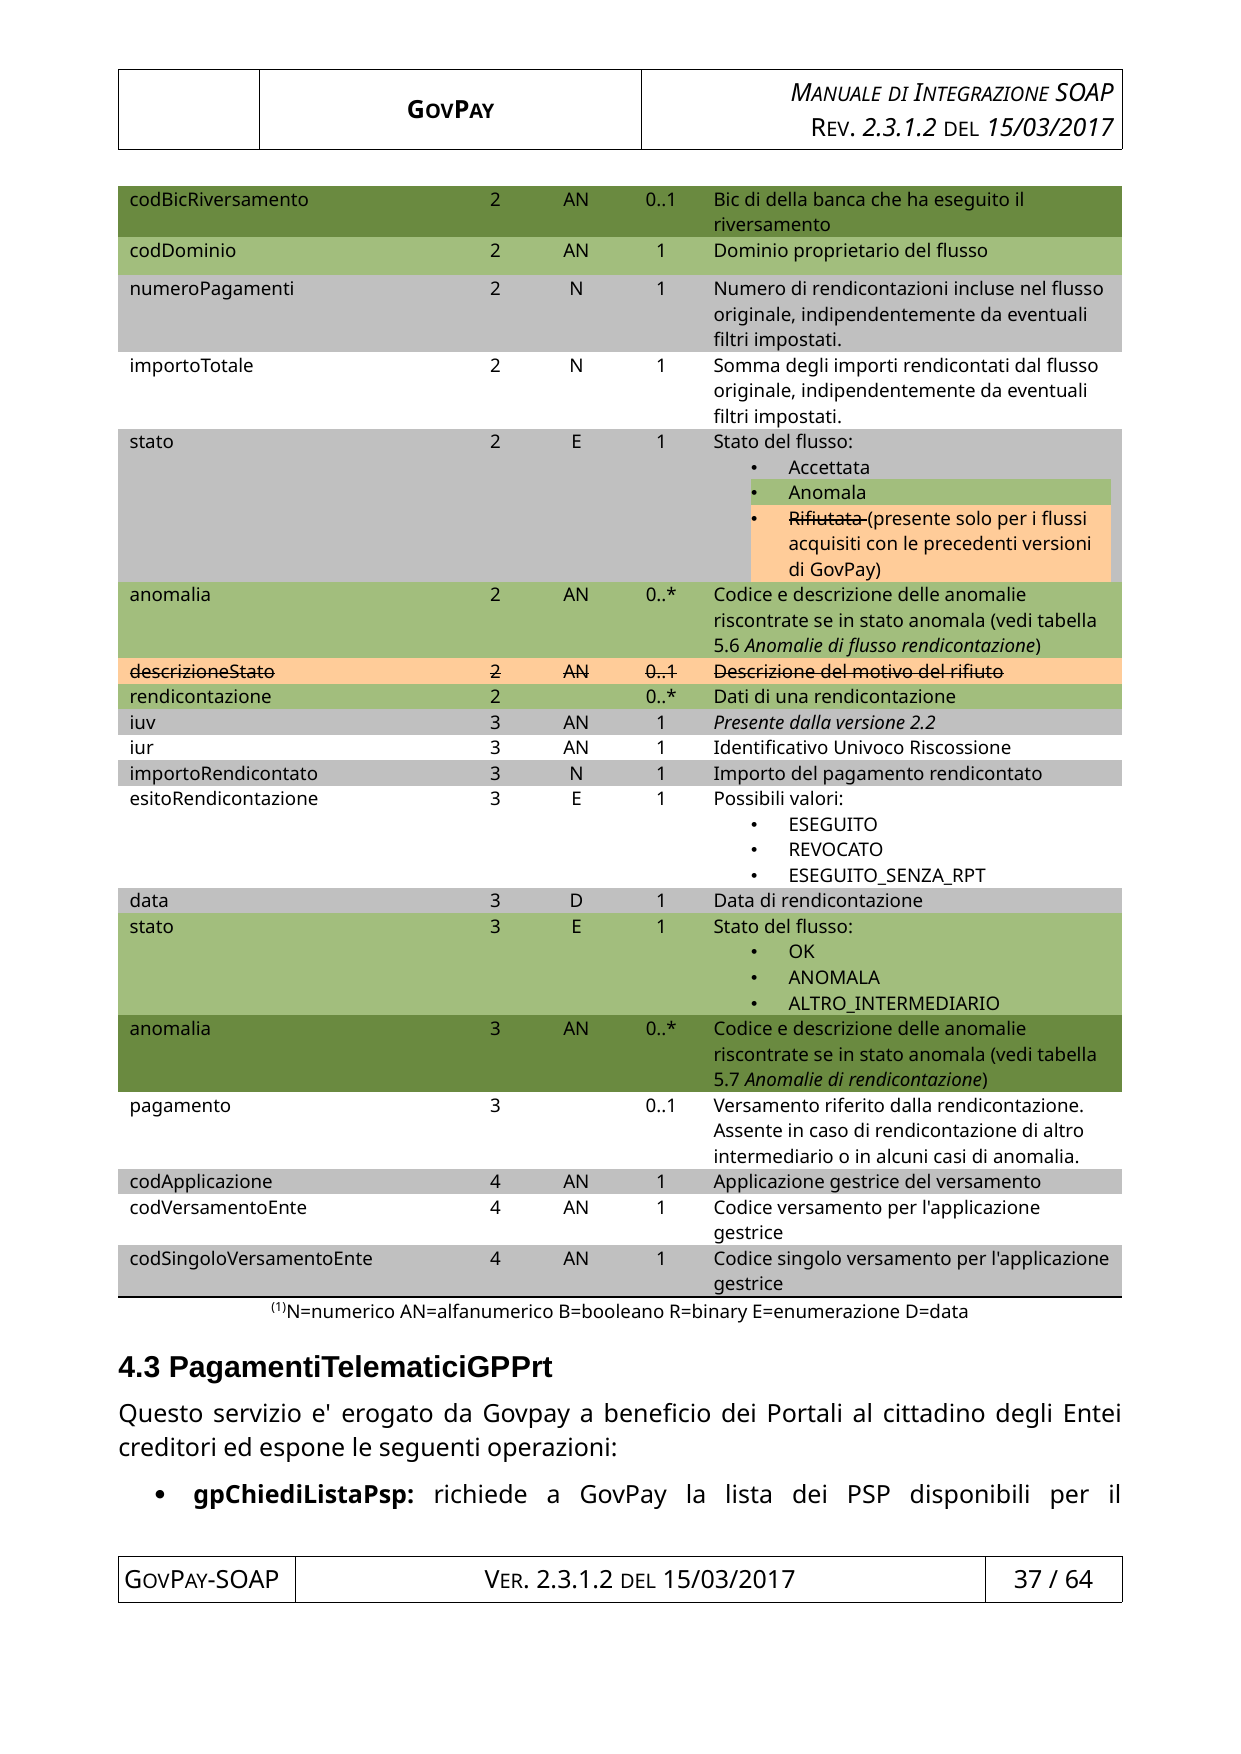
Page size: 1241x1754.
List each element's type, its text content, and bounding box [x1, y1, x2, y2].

table_cell N [532, 352, 620, 428]
table_cell AN [532, 709, 620, 735]
table_cell AN [532, 582, 620, 658]
table_cell N [532, 275, 620, 352]
table_cell N [532, 760, 620, 786]
table_cell 1 [620, 709, 702, 735]
table_cell AN [532, 186, 620, 237]
table_cell Bic di della banca che ha eseguito il riversamento [702, 186, 1122, 237]
table_cell 1 [620, 352, 702, 428]
table_cell Possibili valori: ESEGUITO REVOCATO ESEGUITO_SENZA_RPT [702, 786, 1122, 888]
table_cell stato [118, 913, 458, 1015]
table_cell E [532, 913, 620, 1015]
table_cell importoRendicontato [118, 760, 458, 786]
table_cell 1 [620, 1194, 702, 1245]
table_cell 4 [458, 1194, 532, 1245]
text Questo servizio e' erogato da Govpay a beneficio dei Portali al cittadino degli Entei creditori ed espone le seguenti operazioni: [118, 1396, 1122, 1464]
list gpChiediListaPsp: richiede a GovPay la lista dei PSP disponibili per il [156, 1477, 1122, 1511]
table_cell codVersamentoEnte [118, 1194, 458, 1245]
table_cell Versamento riferito dalla rendicontazione. Assente in caso di rendicontazione di altro intermediario o in alcuni casi di anomalia. [702, 1092, 1122, 1168]
table_cell numeroPagamenti [118, 275, 458, 352]
table_cell AN [532, 1245, 620, 1296]
table_cell AN [532, 658, 620, 684]
table_cell codApplicazione [118, 1169, 458, 1194]
table_cell Somma degli importi rendicontati dal flusso originale, indipendentemente da eventuali filtri impostati. [702, 352, 1122, 428]
table_cell 3 [458, 735, 532, 760]
table_cell 0..* [620, 582, 702, 658]
table_cell E [532, 786, 620, 888]
table_cell codSingoloVersamentoEnte [118, 1245, 458, 1296]
table_cell 4 [458, 1245, 532, 1296]
table_cell AN [532, 1015, 620, 1092]
table_cell 1 [620, 786, 702, 888]
table_cell Dati di una rendicontazione [702, 684, 1122, 709]
table_cell 1 [620, 913, 702, 1015]
table_cell 0..1 [620, 186, 702, 237]
table_cell Identificativo Univoco Riscossione [702, 735, 1122, 760]
table_cell AN [532, 1169, 620, 1194]
table_cell 1 [620, 1245, 702, 1296]
table_cell data [118, 888, 458, 913]
table_cell 1 [620, 735, 702, 760]
table_cell 2 [458, 429, 532, 582]
table_cell esitoRendicontazione [118, 786, 458, 888]
text (1)N=numerico AN=alfanumerico B=booleano R=binary E=enumerazione D=data [118, 1298, 1122, 1324]
table_cell 4 [458, 1169, 532, 1194]
table_cell stato [118, 429, 458, 582]
table_cell 3 [458, 709, 532, 735]
table_cell 1 [620, 760, 702, 786]
table_cell AN [532, 735, 620, 760]
table_cell Data di rendicontazione [702, 888, 1122, 913]
table_cell 2 [458, 275, 532, 352]
table_cell 0..1 [620, 1092, 702, 1168]
table_cell descrizioneStato [118, 658, 458, 684]
table_cell iuv [118, 709, 458, 735]
table_cell 3 [458, 760, 532, 786]
table_cell 0..* [620, 684, 702, 709]
table_cell AN [532, 1194, 620, 1245]
table_cell anomalia [118, 582, 458, 658]
table_cell Dominio proprietario del flusso [702, 237, 1122, 275]
table_cell AN [532, 237, 620, 275]
table_cell 1 [620, 429, 702, 582]
table_cell 2 [458, 237, 532, 275]
table_cell anomalia [118, 1015, 458, 1092]
table_cell 1 [620, 275, 702, 352]
table_cell Codice versamento per l'applicazione gestrice [702, 1194, 1122, 1245]
table_cell 0..* [620, 1015, 702, 1092]
table_cell 2 [458, 684, 532, 709]
table_cell [532, 1092, 620, 1168]
table_cell 1 [620, 888, 702, 913]
table_cell rendicontazione [118, 684, 458, 709]
table_cell pagamento [118, 1092, 458, 1168]
table_cell Codice e descrizione delle anomalie riscontrate se in stato anomala (vedi tabella 5.6 Anomalie di flusso rendicontazione) [702, 582, 1122, 658]
table_cell 1 [620, 1169, 702, 1194]
table_cell 3 [458, 1015, 532, 1092]
table_cell Codice singolo versamento per l'applicazione gestrice [702, 1245, 1122, 1296]
table_cell iur [118, 735, 458, 760]
table_cell 3 [458, 786, 532, 888]
table_cell D [532, 888, 620, 913]
table_cell codDominio [118, 237, 458, 275]
table_cell Stato del flusso: OK ANOMALA ALTRO_INTERMEDIARIO [702, 913, 1122, 1015]
table_cell 2 [458, 582, 532, 658]
table_cell codBicRiversamento [118, 186, 458, 237]
table_cell 2 [458, 186, 532, 237]
table_cell Codice e descrizione delle anomalie riscontrate se in stato anomala (vedi tabella 5.7 Anomalie di rendicontazione) [702, 1015, 1122, 1092]
table_cell Applicazione gestrice del versamento [702, 1169, 1122, 1194]
table_cell Descrizione del motivo del rifiuto [702, 658, 1122, 684]
table_cell 2 [458, 658, 532, 684]
table_cell 2 [458, 352, 532, 428]
table_cell Importo del pagamento rendicontato [702, 760, 1122, 786]
table_cell 3 [458, 1092, 532, 1168]
table_cell 0..1 [620, 658, 702, 684]
table_cell 3 [458, 913, 532, 1015]
table_cell [532, 684, 620, 709]
table_cell 1 [620, 237, 702, 275]
table_cell E [532, 429, 620, 582]
table_cell Numero di rendicontazioni incluse nel flusso originale, indipendentemente da eventuali filtri impostati. [702, 275, 1122, 352]
table_cell importoTotale [118, 352, 458, 428]
table_cell Stato del flusso: Accettata Anomala Rifiutata (presente solo per i flussi acquisiti con le precedenti versioni di GovPay) [702, 429, 1122, 582]
subtitle PagamentiTelematiciGPPrt [118, 1349, 1122, 1383]
table_cell 3 [458, 888, 532, 913]
table_cell Presente dalla versione 2.2 [702, 709, 1122, 735]
